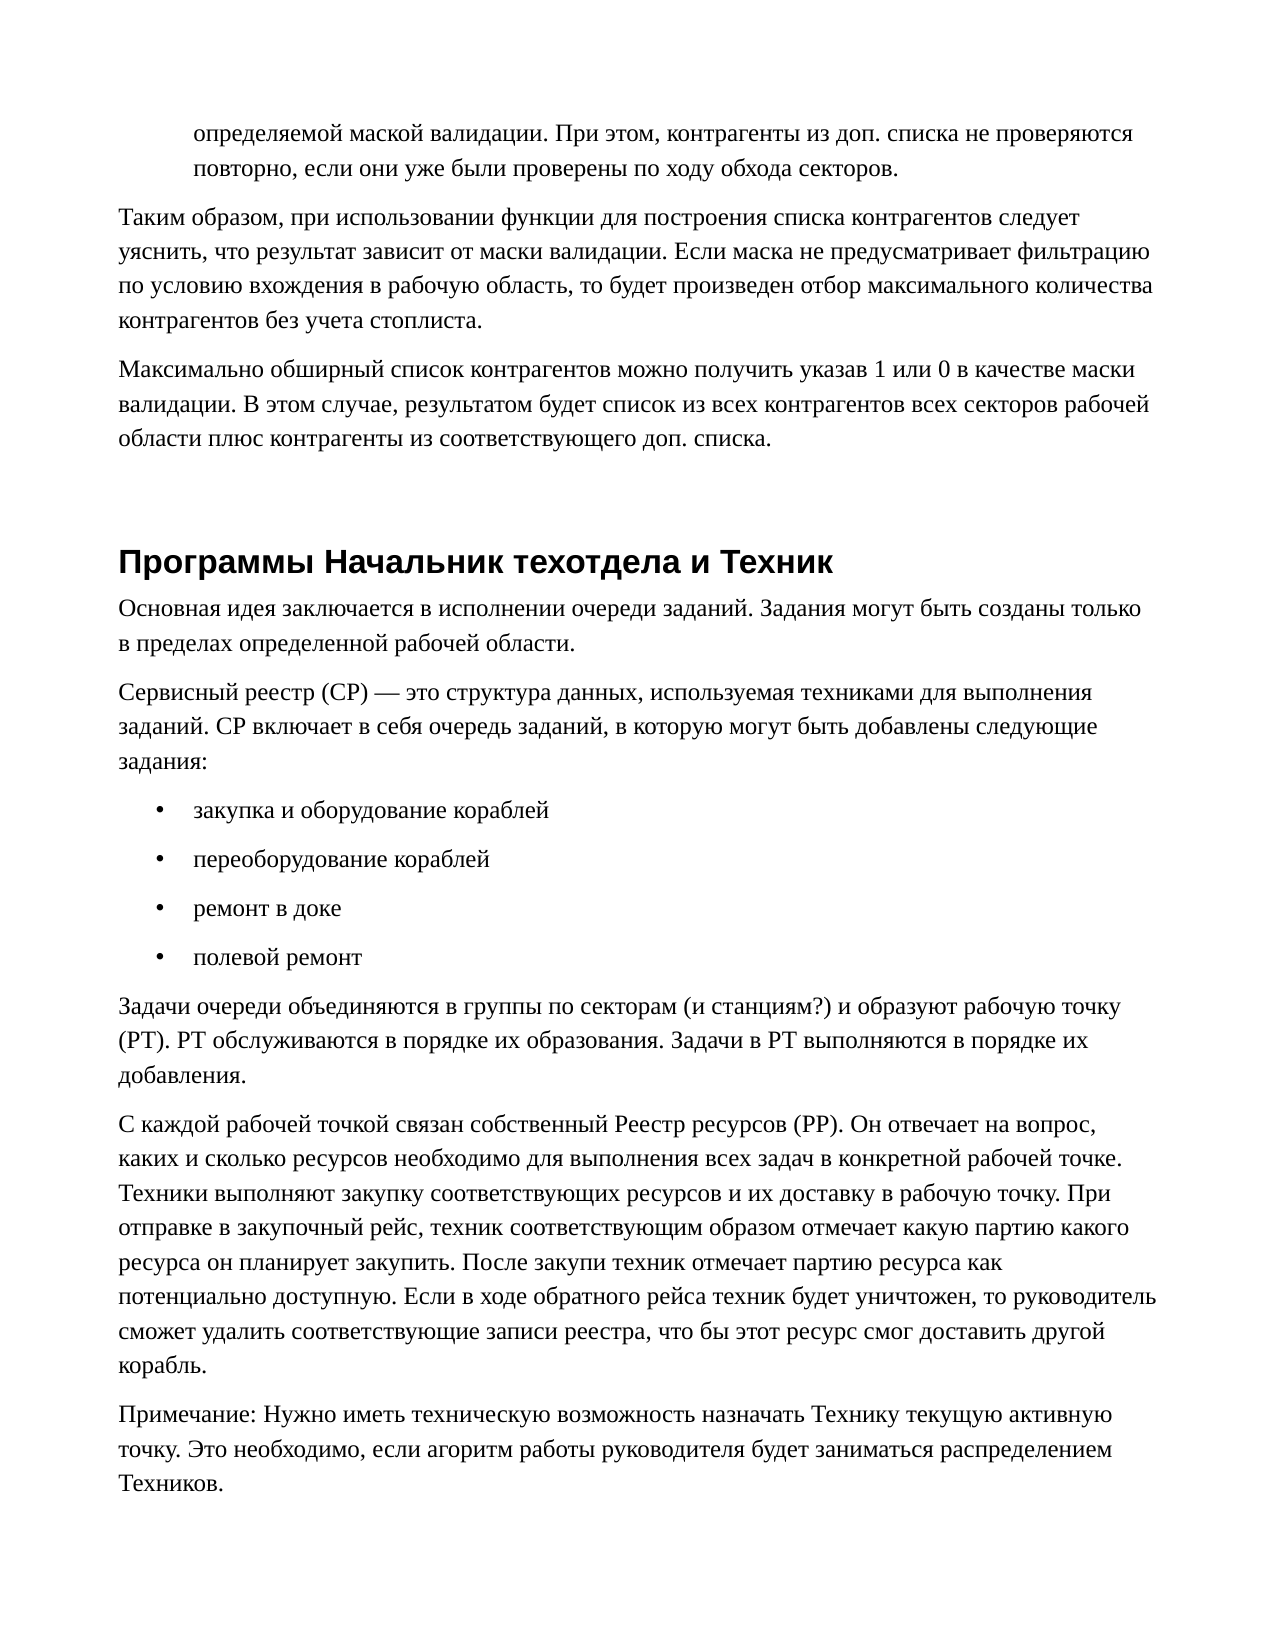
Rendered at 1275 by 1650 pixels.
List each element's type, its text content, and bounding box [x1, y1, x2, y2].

text Сервисный реестр (СР) — это структура данных, используемая техниками для выполнения заданий. СР включает в себя очередь заданий, в которую могут быть добавлены следующие задания: [118, 677, 1157, 774]
text Основная идея заключается в исполнении очереди заданий. Задания могут быть созданы только в пределах определенной рабочей области. [118, 593, 1157, 656]
text С каждой рабочей точкой связан собственный Реестр ресурсов (РР). Он отвечает на вопрос, каких и сколько ресурсов необходимо для выполнения всех задач в конкретной рабочей точке. Техники выполняют закупку соответствующих ресурсов и их доставку в рабочую точку. При отправке в закупочный рейс, техник соответствующим образом отмечает какую партию какого ресурса он планирует закупить. После закупи техник отмечает партию ресурса как потенциально доступную. Если в ходе обратного рейса техник будет уничтожен, то руководитель сможет удалить соответствующие записи реестра, что бы этот ресурс смог доставить другой корабль. [118, 1109, 1157, 1379]
text Максимально обширный список контрагентов можно получить указав 1 или 0 в качестве маски валидации. В этом случае, результатом будет список из всех контрагентов всех секторов рабочей области плюс контрагенты из соответствующего доп. списка. [118, 354, 1157, 452]
text Примечание: Нужно иметь техническую возможность назначать Технику текущую активную точку. Это необходимо, если агоритм работы руководителя будет заниматься распределением Техников. [118, 1399, 1157, 1497]
subtitle Программы Начальник техотдела и Техник [118, 542, 1157, 581]
list переоборудование кораблей [156, 844, 1157, 873]
text Задачи очереди объединяются в группы по секторам (и станциям?) и образуют рабочую точку (РТ). РТ обслуживаются в порядке их образования. Задачи в РТ выполняются в порядке их добавления. [118, 991, 1157, 1089]
text Таким образом, при использовании функции для построения списка контрагентов следует уяснить, что результат зависит от маски валидации. Если маска не предусматривает фильтрацию по условию вхождения в рабочую область, то будет произведен отбор максимального количества контрагентов без учета стоплиста. [118, 202, 1157, 334]
list ремонт в доке [156, 893, 1157, 922]
list полевой ремонт [156, 942, 1157, 971]
list закупка и оборудование кораблей [156, 795, 1157, 823]
list определяемой маской валидации. При этом, контрагенты из доп. списка не проверяются повторно, если они уже были проверены по ходу обхода секторов. [156, 118, 1157, 181]
